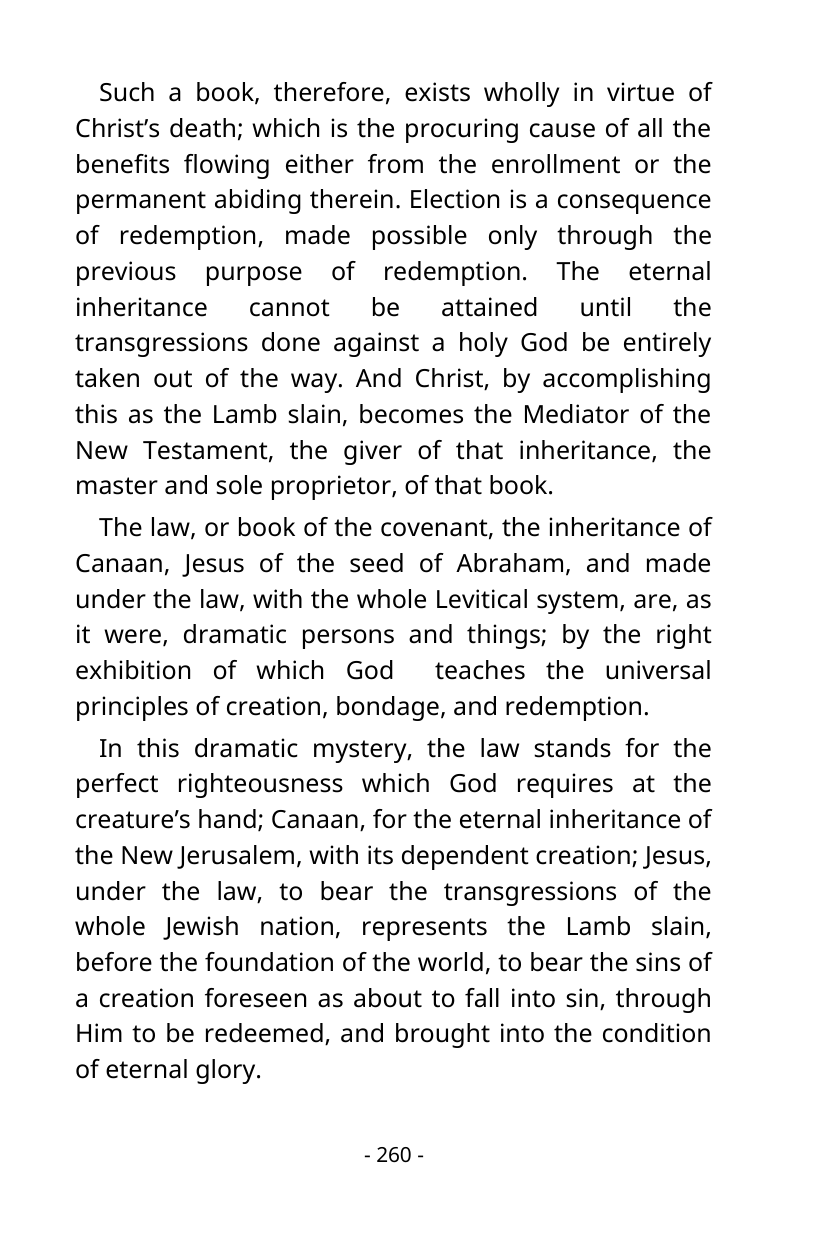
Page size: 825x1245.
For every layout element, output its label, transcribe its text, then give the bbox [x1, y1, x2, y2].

text The law, or book of the covenant, the inheritance of Canaan, Jesus of the seed of Abraham, and made under the law, with the whole Levitical system, are, as it were, dramatic persons and things; by the right exhibition of which God teaches the universal principles of creation, bondage, and redemption. [75, 510, 712, 722]
text In this dramatic mystery, the law stands for the perfect righteousness which God requires at the creature’s hand; Canaan, for the eternal inheritance of the New Jerusalem, with its dependent creation; Jesus, under the law, to bear the transgressions of the whole Jewish nation, represents the Lamb slain, before the foundation of the world, to bear the sins of a creation foreseen as about to fall into sin, through Him to be redeemed, and brought into the condition of eternal glory. [75, 730, 712, 1086]
text Such a book, therefore, exists wholly in virtue of Christ’s death; which is the procuring cause of all the benefits flowing either from the enrollment or the permanent abiding therein. Election is a consequence of redemption, made possible only through the previous purpose of redemption. The eternal inheritance cannot be attained until the transgressions done against a holy God be entirely taken out of the way. And Christ, by accomplishing this as the Lamb slain, becomes the Mediator of the New Testament, the giver of that inheritance, the master and sole proprietor, of that book. [75, 75, 712, 502]
